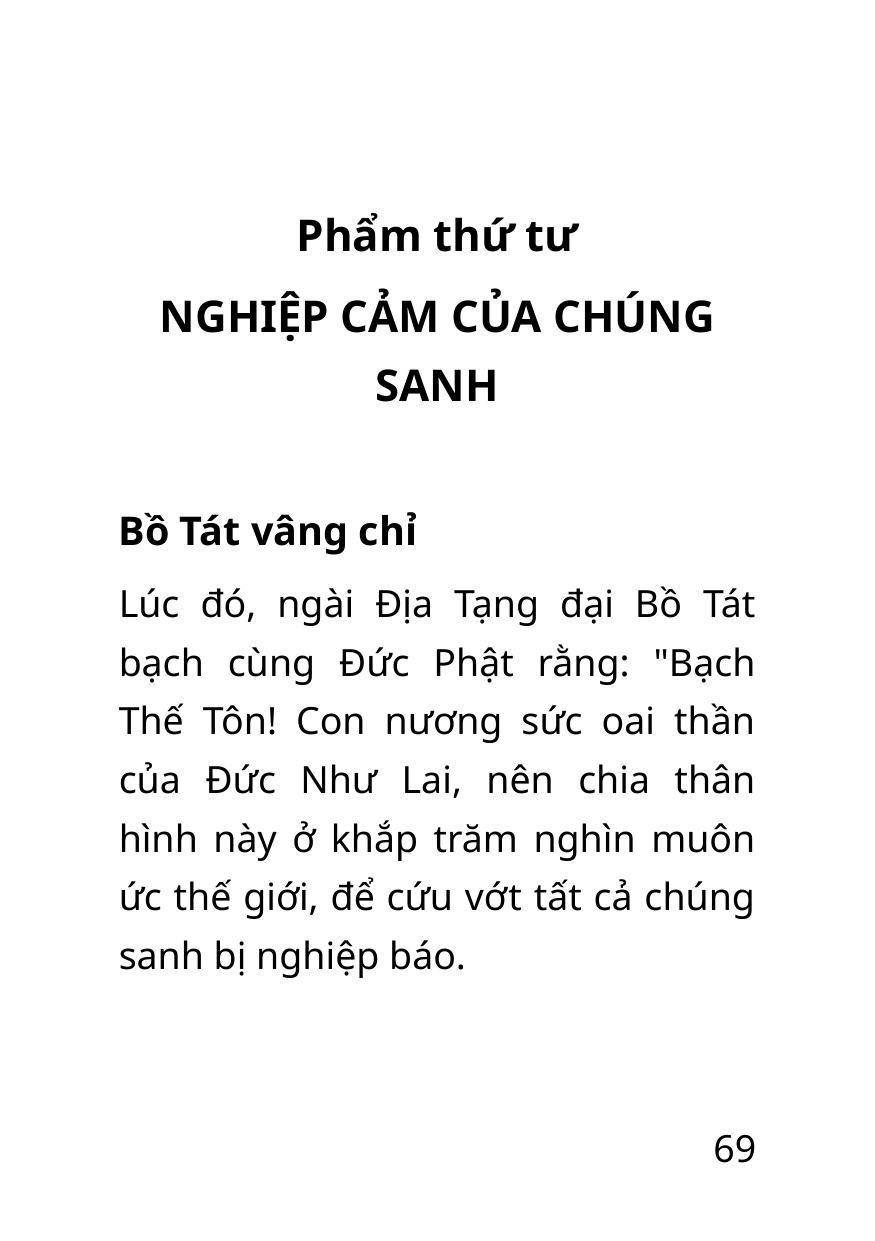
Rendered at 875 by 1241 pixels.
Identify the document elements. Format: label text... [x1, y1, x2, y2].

text Phẩm thứ tư [118, 204, 756, 264]
subtitle NGHIỆP CẢM CỦA CHÚNG SANH [118, 286, 756, 414]
subtitle Bồ Tát vâng chỉ [118, 503, 756, 557]
text Lúc đó, ngài Địa Tạng đại Bồ Tát bạch cùng Đức Phật rằng: "Bạch Thế Tôn! Con nương sức oai thần của Đức Như Lai, nên chia thân hình này ở khắp trăm nghìn muôn ức thế giới, để cứu vớt tất cả chúng sanh bị nghiệp báo. [118, 577, 756, 980]
